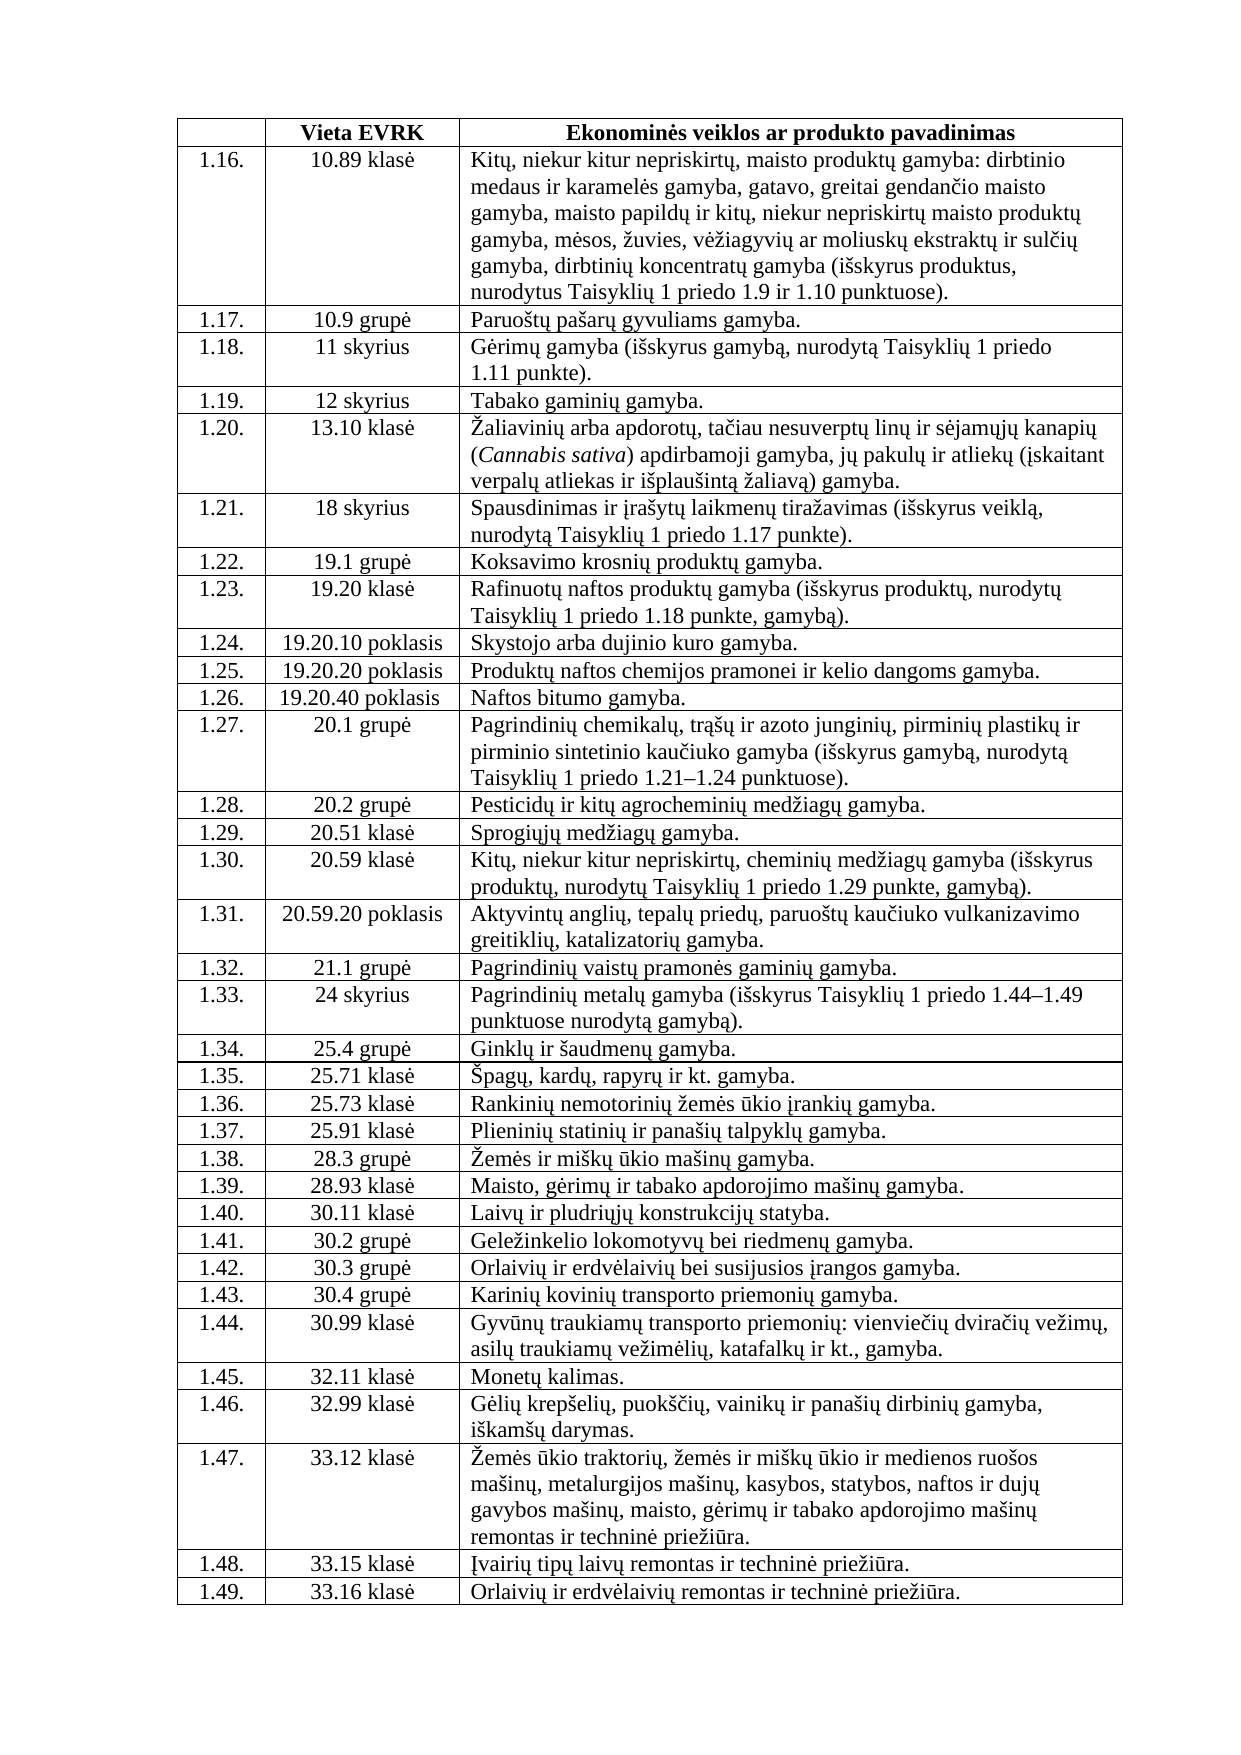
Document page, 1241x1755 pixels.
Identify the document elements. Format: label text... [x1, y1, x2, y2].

table_cell 1.22. [178, 548, 265, 574]
table_cell 19.1 grupė [266, 548, 459, 574]
table_cell Špagų, kardų, rapyrų ir kt. gamyba. [460, 1063, 1122, 1089]
table_cell Geležinkelio lokomotyvų bei riedmenų gamyba. [460, 1227, 1122, 1253]
table_cell 33.12 klasė [266, 1444, 459, 1549]
table_cell Ginklų ir šaudmenų gamyba. [460, 1035, 1122, 1061]
table_cell 20.59 klasė [266, 846, 459, 899]
table_cell 1.39. [178, 1172, 265, 1198]
table_cell 10.89 klasė [266, 147, 459, 305]
table_cell 19.20.40 poklasis [266, 684, 459, 710]
table_cell 1.23. [178, 576, 265, 628]
table_cell Įvairių tipų laivų remontas ir techninė priežiūra. [460, 1550, 1122, 1577]
table_cell 1.37. [178, 1117, 265, 1143]
table_cell Maisto, gėrimų ir tabako apdorojimo mašinų gamyba. [460, 1172, 1122, 1198]
table_cell Aktyvintų anglių, tepalų priedų, paruoštų kaučiuko vulkanizavimo greitiklių, katalizatorių gamyba. [460, 900, 1122, 953]
table_header Ekonominės veiklos ar produkto pavadinimas [460, 119, 1122, 146]
table_cell 1.32. [178, 954, 265, 980]
table_cell 10.9 grupė [266, 306, 459, 332]
table_cell 11 skyrius [266, 333, 459, 386]
table_cell Karinių kovinių transporto priemonių gamyba. [460, 1282, 1122, 1308]
table_cell 1.35. [178, 1063, 265, 1089]
table_cell Plieninių statinių ir panašių talpyklų gamyba. [460, 1117, 1122, 1143]
table_cell 1.30. [178, 846, 265, 899]
table_cell 1.41. [178, 1227, 265, 1253]
table_cell 1.29. [178, 819, 265, 845]
table_cell 1.26. [178, 684, 265, 710]
table_cell Kitų, niekur kitur nepriskirtų, cheminių medžiagų gamyba (išskyrus produktų, nurodytų Taisyklių 1 priedo 1.29 punkte, gamybą). [460, 846, 1122, 899]
table_cell Naftos bitumo gamyba. [460, 684, 1122, 710]
table_cell Gyvūnų traukiamų transporto priemonių: vienviečių dviračių vežimų, asilų traukiamų vežimėlių, katafalkų ir kt., gamyba. [460, 1309, 1122, 1362]
table_cell Žemės ūkio traktorių, žemės ir miškų ūkio ir medienos ruošos mašinų, metalurgijos mašinų, kasybos, statybos, naftos ir dujų gavybos mašinų, maisto, gėrimų ir tabako apdorojimo mašinų remontas ir techninė priežiūra. [460, 1444, 1122, 1549]
table_cell 30.11 klasė [266, 1199, 459, 1226]
table_cell 33.16 klasė [266, 1578, 459, 1604]
table_cell Pagrindinių metalų gamyba (išskyrus Taisyklių 1 priedo 1.44–1.49 punktuose nurodytą gamybą). [460, 981, 1122, 1034]
table_cell 1.44. [178, 1309, 265, 1362]
table_cell 1.31. [178, 900, 265, 953]
table_cell 20.51 klasė [266, 819, 459, 845]
table_cell 32.99 klasė [266, 1390, 459, 1443]
table_cell 12 skyrius [266, 387, 459, 413]
table_cell Pesticidų ir kitų agrocheminių medžiagų gamyba. [460, 792, 1122, 818]
table_cell 1.42. [178, 1254, 265, 1281]
table_cell Gėrimų gamyba (išskyrus gamybą, nurodytą Taisyklių 1 priedo 1.11 punkte). [460, 333, 1122, 386]
table_cell 25.91 klasė [266, 1117, 459, 1143]
table_cell 1.34. [178, 1035, 265, 1061]
table_cell 21.1 grupė [266, 954, 459, 980]
table_cell 13.10 klasė [266, 414, 459, 493]
table_cell 1.17. [178, 306, 265, 332]
table_cell 30.3 grupė [266, 1254, 459, 1281]
table_cell 1.36. [178, 1090, 265, 1116]
table_cell Koksavimo krosnių produktų gamyba. [460, 548, 1122, 574]
table_cell 1.45. [178, 1363, 265, 1389]
table_cell 1.43. [178, 1282, 265, 1308]
table_cell Skystojo arba dujinio kuro gamyba. [460, 629, 1122, 656]
table_cell Pagrindinių chemikalų, trąšų ir azoto junginių, pirminių plastikų ir pirminio sintetinio kaučiuko gamyba (išskyrus gamybą, nurodytą Taisyklių 1 priedo 1.21–1.24 punktuose). [460, 711, 1122, 791]
table_cell 1.18. [178, 333, 265, 386]
table_cell 24 skyrius [266, 981, 459, 1034]
table_cell 33.15 klasė [266, 1550, 459, 1577]
table_cell Rafinuotų naftos produktų gamyba (išskyrus produktų, nurodytų Taisyklių 1 priedo 1.18 punkte, gamybą). [460, 576, 1122, 628]
table_cell 28.3 grupė [266, 1145, 459, 1171]
table_cell 25.73 klasė [266, 1090, 459, 1116]
table_cell 1.28. [178, 792, 265, 818]
table_cell 32.11 klasė [266, 1363, 459, 1389]
table_cell Laivų ir pludriųjų konstrukcijų statyba. [460, 1199, 1122, 1226]
table_cell Produktų naftos chemijos pramonei ir kelio dangoms gamyba. [460, 657, 1122, 683]
table_cell Tabako gaminių gamyba. [460, 387, 1122, 413]
table_cell 30.4 grupė [266, 1282, 459, 1308]
table_cell Kitų, niekur kitur nepriskirtų, maisto produktų gamyba: dirbtinio medaus ir karamelės gamyba, gatavo, greitai gendančio maisto gamyba, maisto papildų ir kitų, niekur nepriskirtų maisto produktų gamyba, mėsos, žuvies, vėžiagyvių ar moliuskų ekstraktų ir sulčių gamyba, dirbtinių koncentratų gamyba (išskyrus produktus, nurodytus Taisyklių 1 priedo 1.9 ir 1.10 punktuose). [460, 147, 1122, 305]
table_cell 1.47. [178, 1444, 265, 1549]
table_cell Monetų kalimas. [460, 1363, 1122, 1389]
table_cell Žemės ir miškų ūkio mašinų gamyba. [460, 1145, 1122, 1171]
table_cell 30.99 klasė [266, 1309, 459, 1362]
table_cell 20.1 grupė [266, 711, 459, 791]
table_cell Orlaivių ir erdvėlaivių remontas ir techninė priežiūra. [460, 1578, 1122, 1604]
table_cell 1.38. [178, 1145, 265, 1171]
table_header Vieta EVRK [266, 119, 459, 146]
table_cell 25.71 klasė [266, 1063, 459, 1089]
table_cell Spausdinimas ir įrašytų laikmenų tiražavimas (išskyrus veiklą, nurodytą Taisyklių 1 priedo 1.17 punkte). [460, 494, 1122, 547]
table_cell 18 skyrius [266, 494, 459, 547]
table_cell 1.24. [178, 629, 265, 656]
table_cell Sprogiųjų medžiagų gamyba. [460, 819, 1122, 845]
table_header [178, 119, 265, 146]
table_cell 1.27. [178, 711, 265, 791]
table_cell Paruoštų pašarų gyvuliams gamyba. [460, 306, 1122, 332]
table_cell 1.33. [178, 981, 265, 1034]
table_cell 1.46. [178, 1390, 265, 1443]
table_cell 1.16. [178, 147, 265, 305]
table_cell 19.20.10 poklasis [266, 629, 459, 656]
table_cell 1.21. [178, 494, 265, 547]
table_cell 19.20.20 poklasis [266, 657, 459, 683]
table_cell 25.4 grupė [266, 1035, 459, 1061]
table_cell Gėlių krepšelių, puokščių, vainikų ir panašių dirbinių gamyba, iškamšų darymas. [460, 1390, 1122, 1443]
table_cell 19.20 klasė [266, 576, 459, 628]
table_cell 1.48. [178, 1550, 265, 1577]
table_cell Žaliavinių arba apdorotų, tačiau nesuverptų linų ir sėjamųjų kanapių (Cannabis sativa) apdirbamoji gamyba, jų pakulų ir atliekų (įskaitant verpalų atliekas ir išplaušintą žaliavą) gamyba. [460, 414, 1122, 493]
table_cell 20.59.20 poklasis [266, 900, 459, 953]
table_cell 1.20. [178, 414, 265, 493]
table_cell 1.19. [178, 387, 265, 413]
table_cell 30.2 grupė [266, 1227, 459, 1253]
table_cell 1.49. [178, 1578, 265, 1604]
table_cell 28.93 klasė [266, 1172, 459, 1198]
table_cell Orlaivių ir erdvėlaivių bei susijusios įrangos gamyba. [460, 1254, 1122, 1281]
table_cell Rankinių nemotorinių žemės ūkio įrankių gamyba. [460, 1090, 1122, 1116]
table_cell 1.25. [178, 657, 265, 683]
table_cell 20.2 grupė [266, 792, 459, 818]
table_cell 1.40. [178, 1199, 265, 1226]
table_cell Pagrindinių vaistų pramonės gaminių gamyba. [460, 954, 1122, 980]
